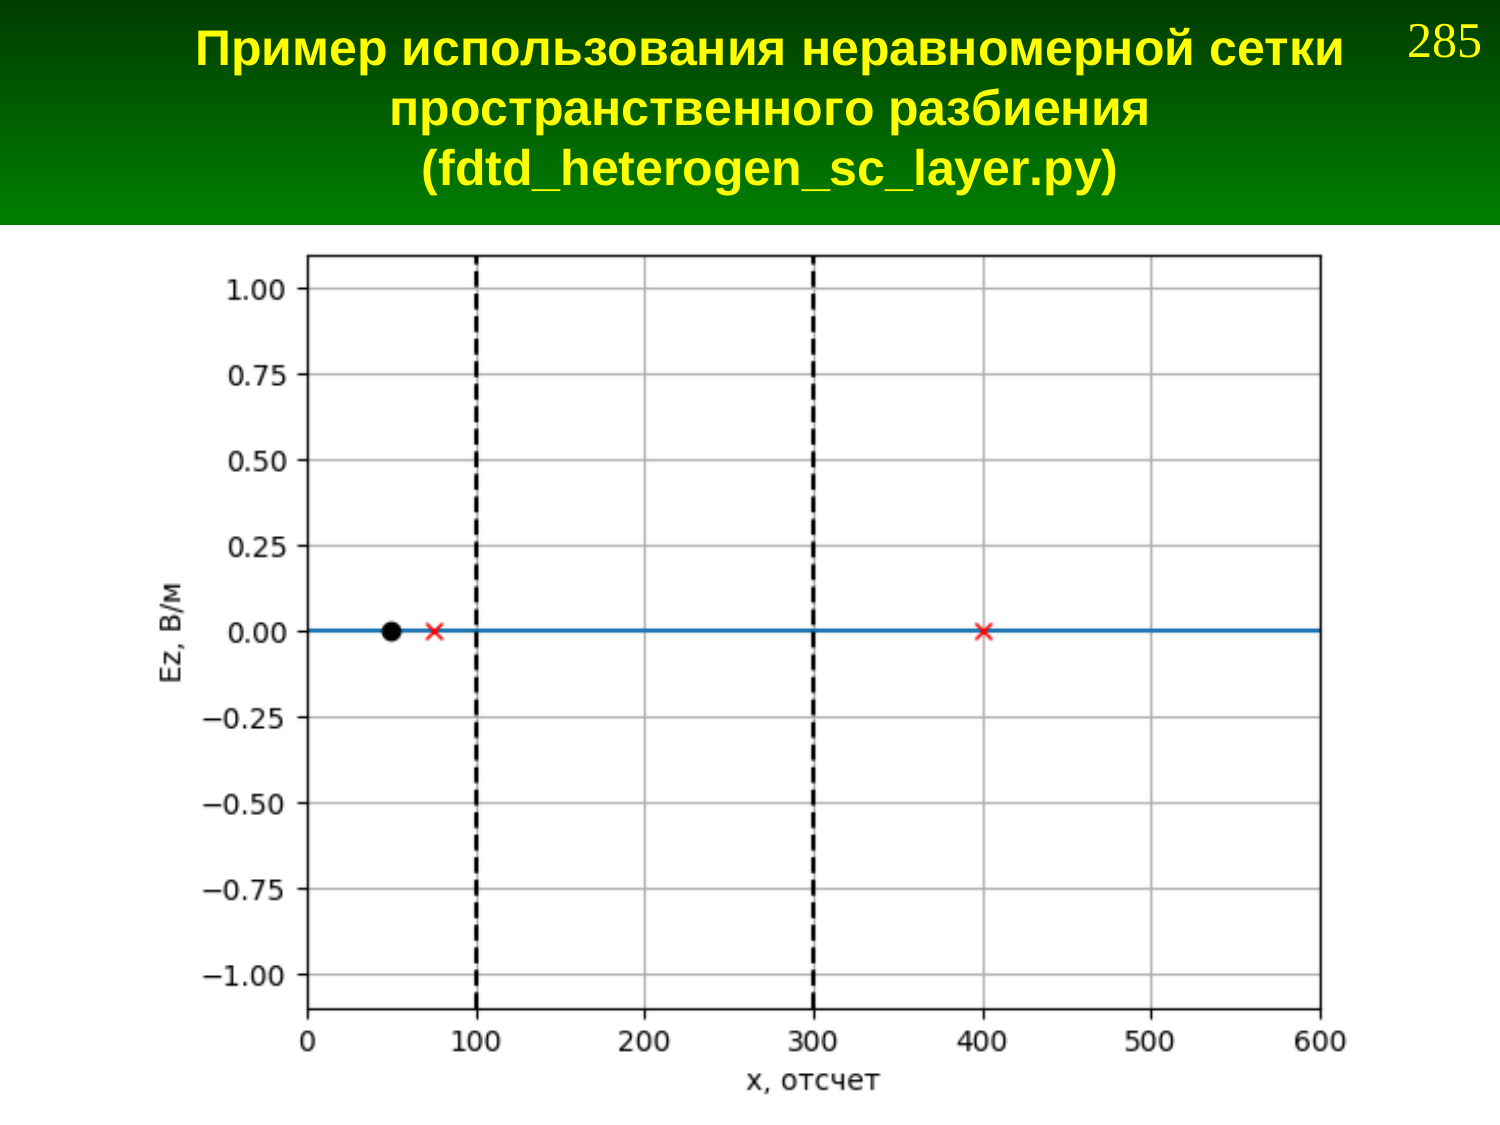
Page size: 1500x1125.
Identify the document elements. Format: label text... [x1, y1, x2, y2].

title Пример использования неравномерной сетки пространственного разбиения (fdtd_heterogen_sc_layer.py) [100, 7, 1441, 204]
picture [144, 241, 1356, 1117]
